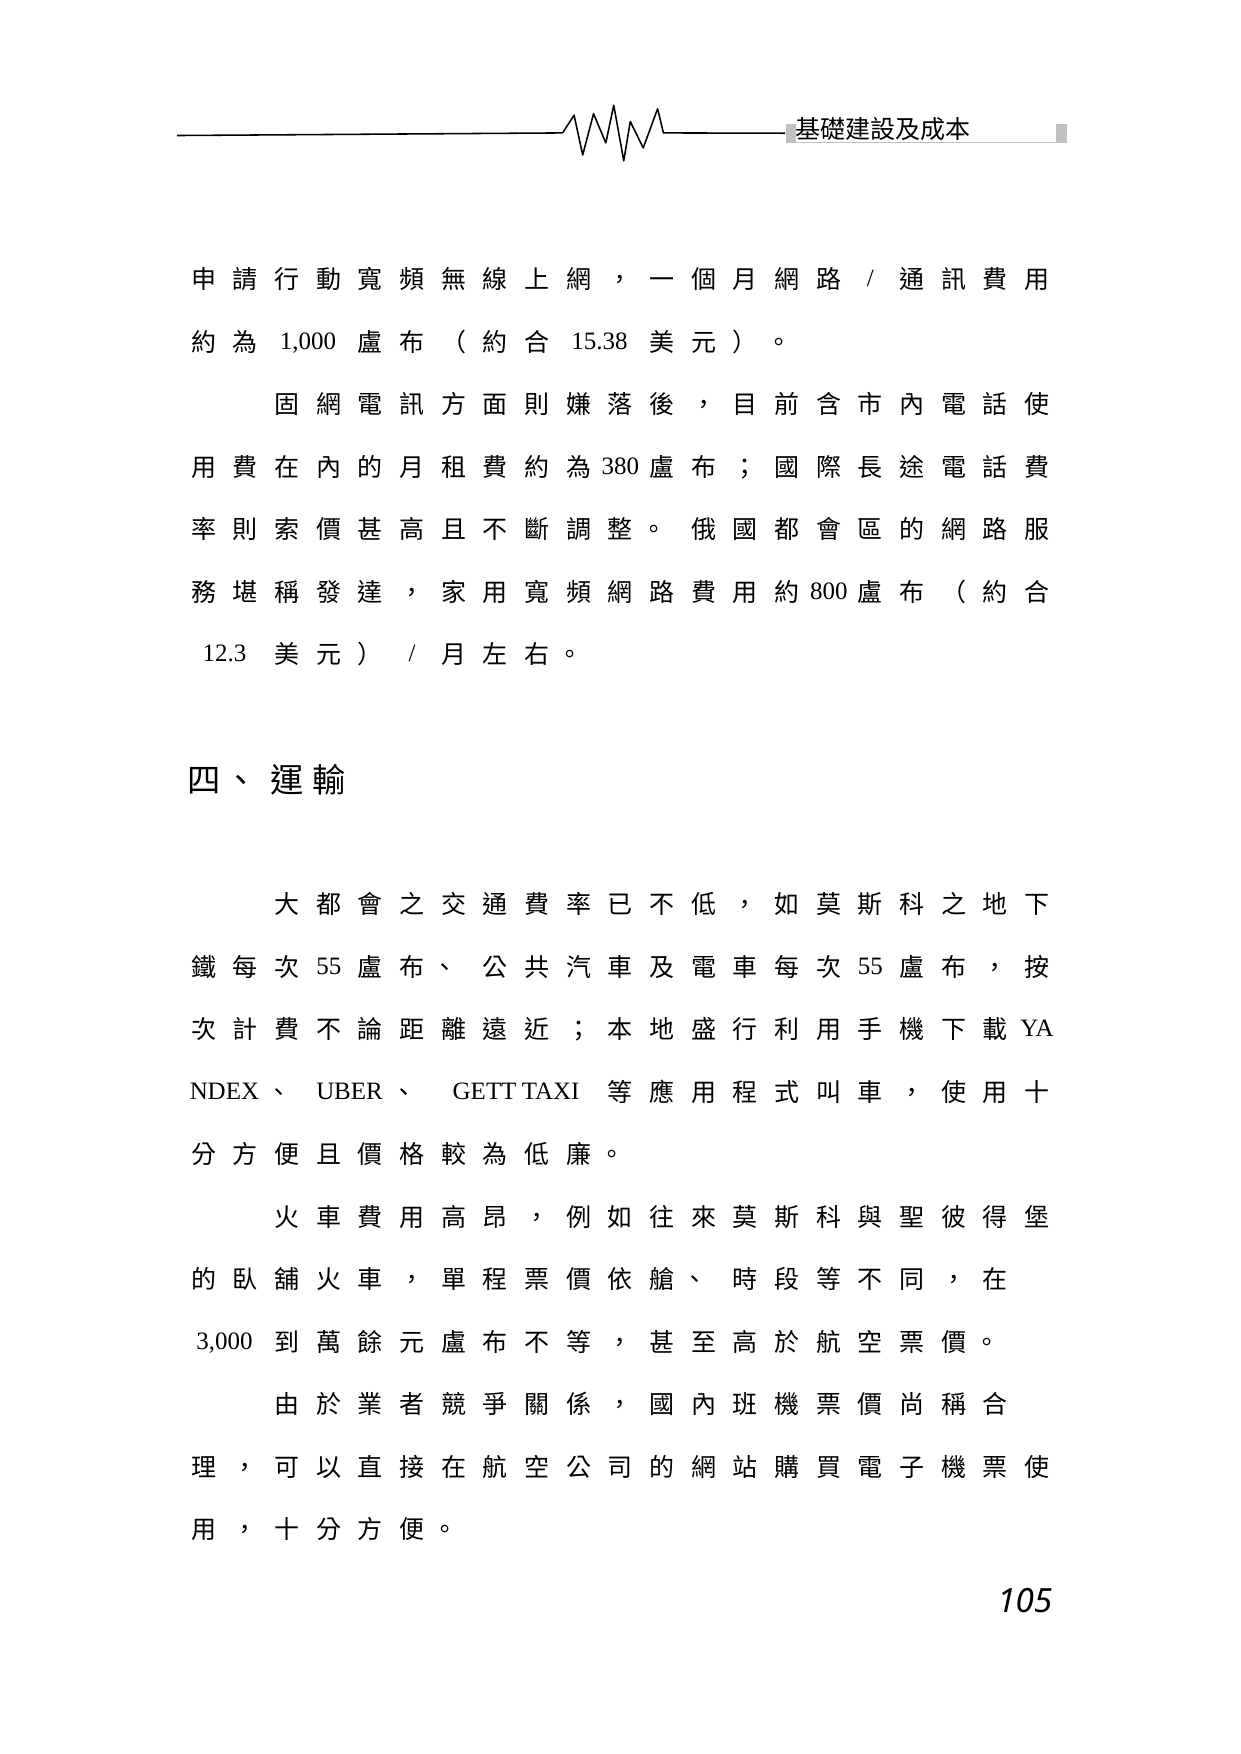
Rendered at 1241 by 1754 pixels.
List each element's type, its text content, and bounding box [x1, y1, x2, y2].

text 火車費用高昂，例如往來莫斯科與聖彼得堡的臥舖火車，單程票價依艙、時段等不同，在3,000到萬餘元盧布不等，甚至高於航空票價。 [183, 1174, 1058, 1361]
text 大都會之交通費率已不低，如莫斯科之地下鐵每次55盧布、公共汽車及電車每次55盧布，按次計費不論距離遠近；本地盛行利用手機下載YANDEX、UBER、GETT TAXI等應用程式叫車，使用十分方便且價格較為低廉。 [183, 861, 1058, 1174]
text 由於業者競爭關係，國內班機票價尚稱合理，可以直接在航空公司的網站購買電子機票使用，十分方便。 [183, 1361, 1058, 1549]
text 四、運輸 [183, 736, 1058, 799]
text 申請行動寬頻無線上網，一個月網路/通訊費用約為1,000盧布（約合15.38美元）。 [183, 236, 1058, 361]
text 固網電訊方面則嫌落後，目前含市內電話使用費在內的月租費約為380盧布；國際長途電話費率則索價甚高且不斷調整。俄國都會區的網路服務堪稱發達，家用寬頻網路費用約800盧布（約合12.3美元）/月左右。 [183, 361, 1058, 674]
